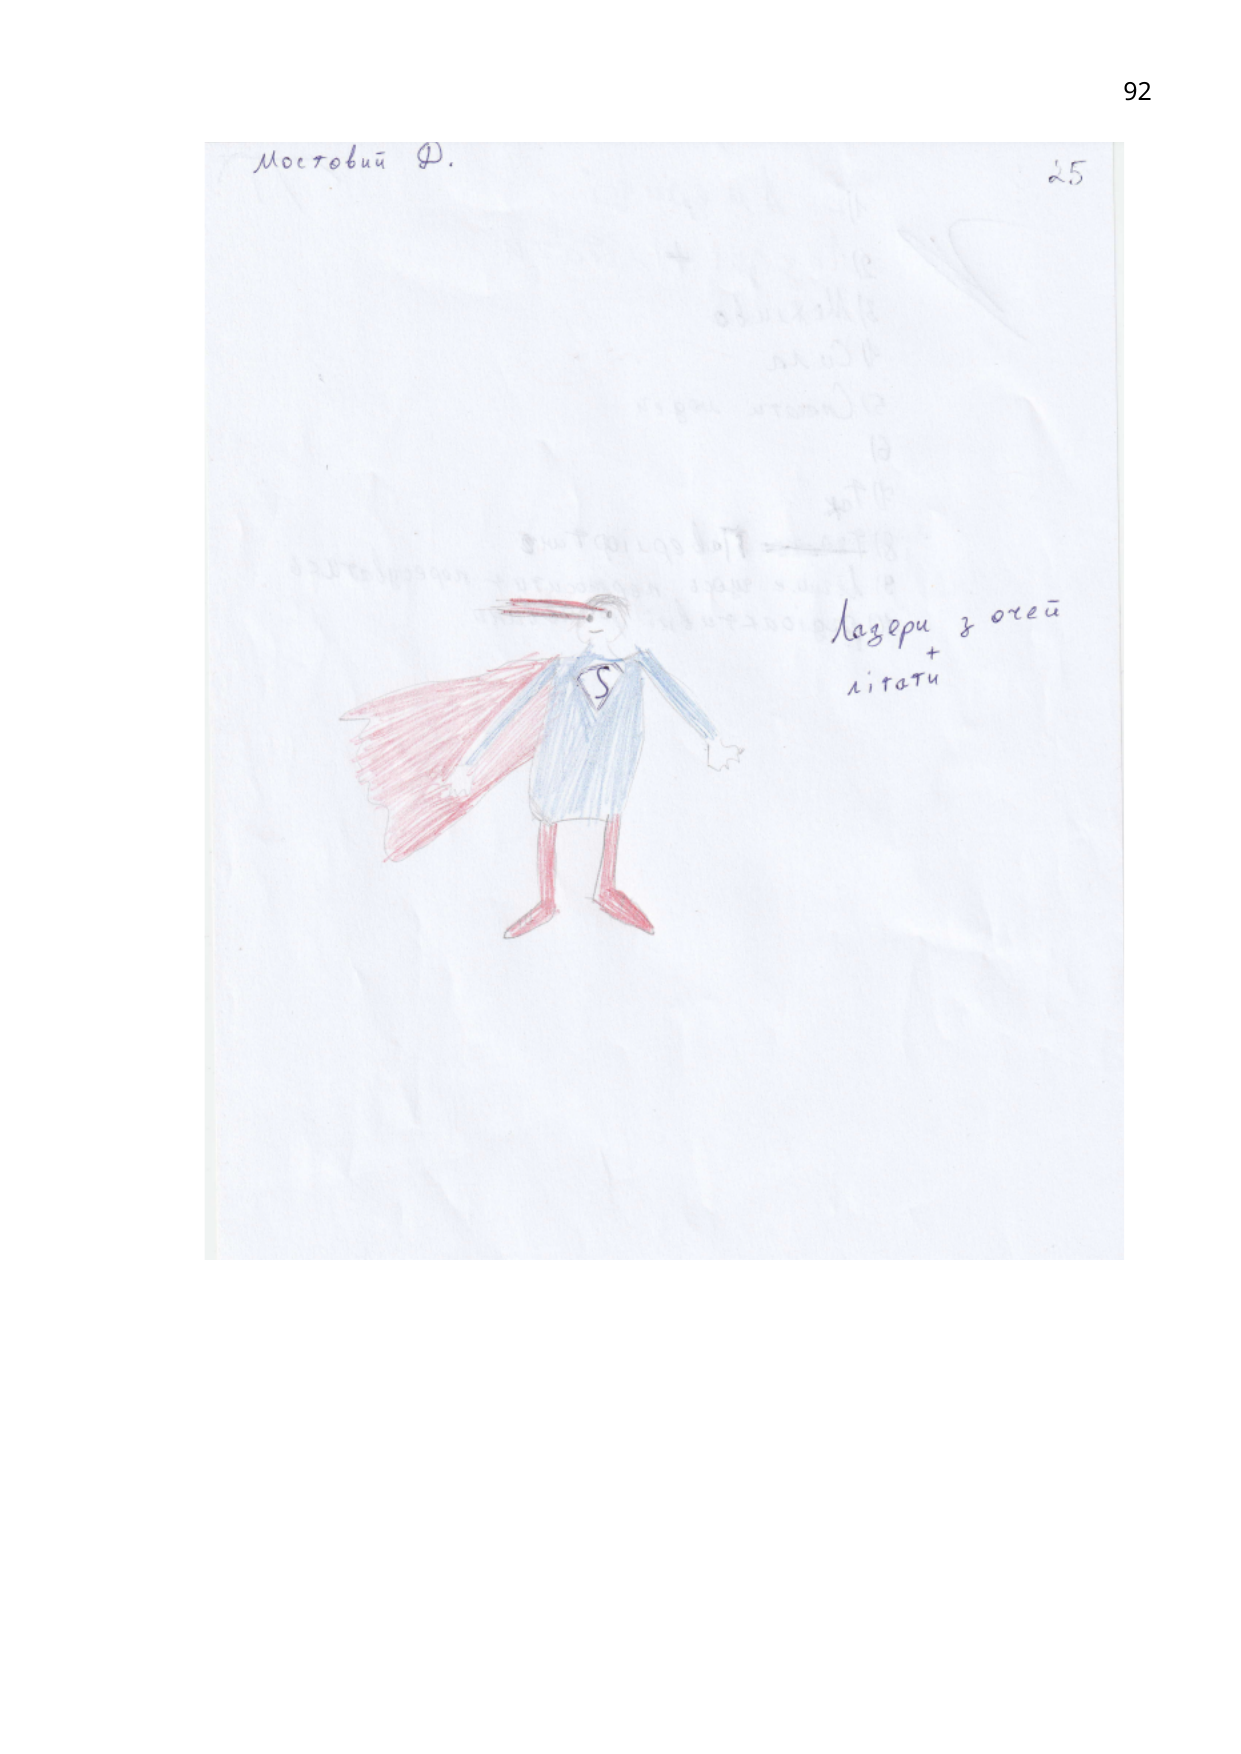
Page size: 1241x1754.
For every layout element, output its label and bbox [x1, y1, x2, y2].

picture [204, 142, 1125, 1260]
